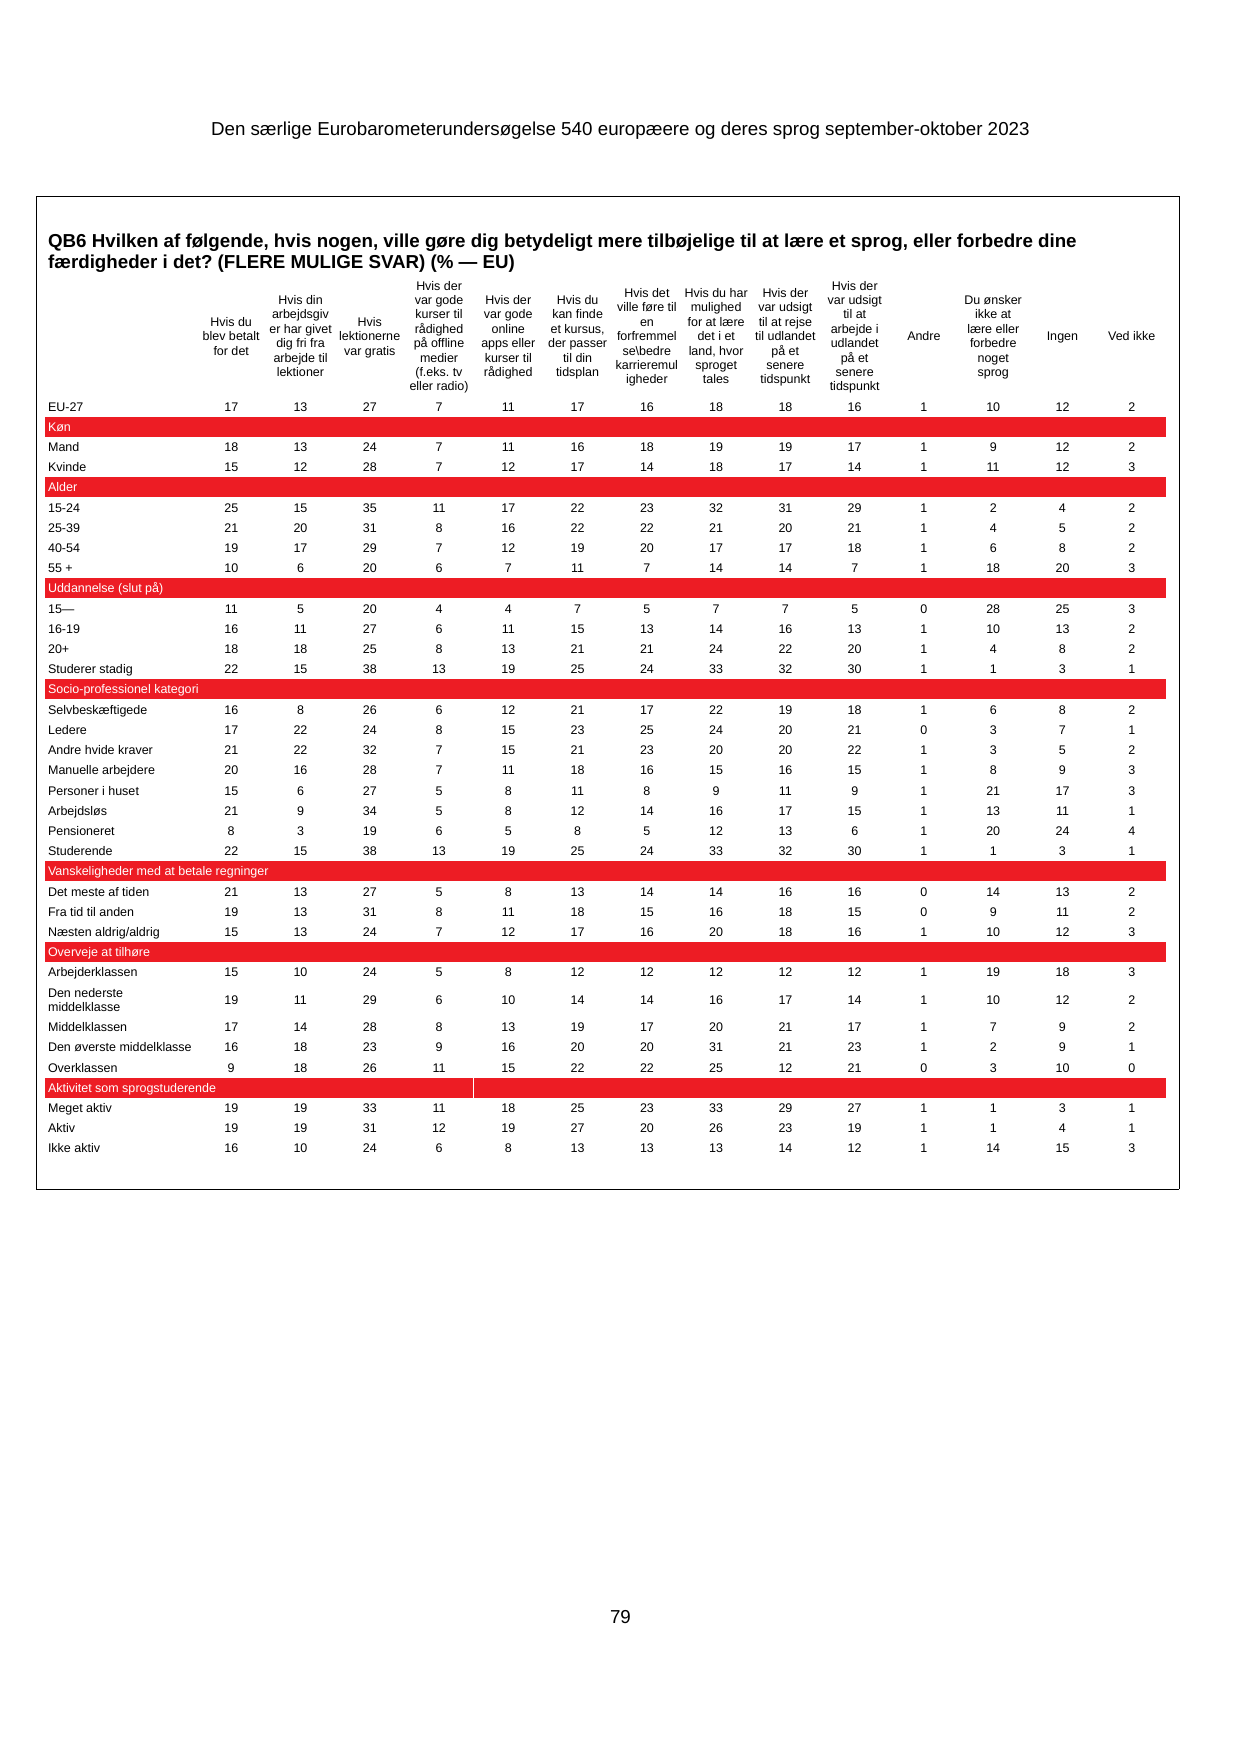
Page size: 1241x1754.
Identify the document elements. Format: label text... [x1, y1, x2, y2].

table_cell 15 [820, 801, 889, 821]
table_cell [751, 578, 820, 598]
table_cell Hvis der var udsigt til at arbejde i udlandet på et senere tidspunkt [820, 276, 889, 396]
table_cell 3 [1097, 457, 1166, 477]
table_cell 8 [474, 881, 543, 902]
table_cell 15-24 [45, 498, 196, 518]
table_cell 13 [681, 1138, 751, 1158]
table_cell 11 [474, 437, 543, 457]
table_cell 16 [612, 922, 681, 942]
table_cell 16 [820, 396, 889, 417]
table_cell 11 [751, 780, 820, 801]
table_cell 19 [196, 983, 266, 1017]
table_cell 6 [404, 700, 473, 720]
table_header QB6 Hvilken af følgende, hvis nogen, ville gøre dig betydeligt mere tilbøjelige til at lære et sprog, eller forbedre dine færdigheder i det? (FLERE MULIGE SVAR) (% — EU) [45, 227, 1166, 276]
table_cell 8 [1028, 639, 1097, 659]
table_cell 15 [196, 922, 266, 942]
table_cell 8 [474, 1138, 543, 1158]
table_cell 21 [958, 780, 1028, 801]
table_cell 21 [820, 720, 889, 740]
table_cell 21 [612, 639, 681, 659]
table_cell 26 [681, 1118, 751, 1138]
table_cell 8 [404, 902, 473, 922]
table_cell Overveje at tilhøre [45, 942, 751, 962]
table_cell 21 [196, 801, 266, 821]
table_cell 22 [543, 518, 612, 538]
table_cell 1 [889, 437, 958, 457]
table_cell 20 [751, 720, 820, 740]
table_cell 16 [820, 922, 889, 942]
table_cell 20 [681, 1017, 751, 1037]
table_cell 12 [266, 457, 335, 477]
table_cell Aktiv [45, 1118, 196, 1138]
table_cell 16 [474, 1037, 543, 1057]
table_cell 1 [1097, 841, 1166, 861]
table_cell 26 [335, 1058, 404, 1078]
table_cell 16 [196, 700, 266, 720]
table_cell [889, 1078, 958, 1098]
table_cell 3 [1097, 922, 1166, 942]
table_cell 22 [196, 841, 266, 861]
table_cell 11 [404, 498, 473, 518]
table_cell [1097, 861, 1166, 881]
table_cell 16 [612, 396, 681, 417]
table_cell 12 [474, 922, 543, 942]
table_cell 24 [335, 1138, 404, 1158]
table_cell 15 [474, 1058, 543, 1078]
table_cell 20 [335, 599, 404, 619]
table_cell 21 [543, 639, 612, 659]
table_cell 2 [1097, 1017, 1166, 1037]
table_cell 15— [45, 599, 196, 619]
table_cell 38 [335, 841, 404, 861]
table_cell Middelklassen [45, 1017, 196, 1037]
table_cell 5 [612, 599, 681, 619]
table_cell 2 [1097, 396, 1166, 417]
table_cell 24 [612, 659, 681, 679]
table_cell 17 [751, 457, 820, 477]
table_cell 1 [889, 518, 958, 538]
table_cell 14 [751, 558, 820, 578]
table_cell Mand [45, 437, 196, 457]
table_cell 19 [751, 437, 820, 457]
table_cell 19 [474, 659, 543, 679]
table_cell Hvis din arbejdsgiver har givet dig fri fra arbejde til lektioner [266, 276, 335, 396]
table_cell 20 [751, 740, 820, 760]
table_cell 15 [196, 457, 266, 477]
table_cell [889, 578, 958, 598]
table_cell [958, 417, 1028, 437]
table_cell 4 [404, 599, 473, 619]
table_cell 19 [681, 437, 751, 457]
table_cell [820, 417, 889, 437]
table_cell [889, 861, 958, 881]
table_cell 7 [404, 437, 473, 457]
table_cell 6 [404, 558, 473, 578]
table_cell 16 [751, 619, 820, 639]
table_cell 2 [1097, 437, 1166, 457]
table_cell 19 [958, 962, 1028, 982]
table_cell Vanskeligheder med at betale regninger [45, 861, 751, 881]
table_cell 2 [1097, 881, 1166, 902]
table_cell 4 [1097, 821, 1166, 841]
table_cell 29 [751, 1098, 820, 1118]
table_cell 17 [196, 1017, 266, 1037]
table_cell 8 [612, 780, 681, 801]
table_cell 22 [543, 1058, 612, 1078]
table_cell 20 [958, 821, 1028, 841]
table_cell 12 [474, 538, 543, 558]
table_cell 16 [681, 801, 751, 821]
table_cell 1 [889, 983, 958, 1017]
table_cell Hvis det ville føre til en forfremmelse\bedre karrieremuligheder [612, 276, 681, 396]
table_cell 22 [612, 1058, 681, 1078]
table_cell 15 [266, 498, 335, 518]
table_cell 18 [751, 902, 820, 922]
table_cell 8 [404, 720, 473, 740]
table_cell 1 [889, 1037, 958, 1057]
table_cell 18 [543, 760, 612, 780]
table_cell 5 [612, 821, 681, 841]
table_cell Aktivitet som sprogstuderende [45, 1078, 473, 1098]
table_cell 7 [751, 599, 820, 619]
table_cell 16 [681, 983, 751, 1017]
table_cell 29 [335, 538, 404, 558]
table_cell 3 [1028, 659, 1097, 679]
table_cell 27 [335, 396, 404, 417]
table_cell 25 [681, 1058, 751, 1078]
table_cell 21 [543, 700, 612, 720]
table_cell Hvis lektionerne var gratis [335, 276, 404, 396]
table_cell 12 [543, 801, 612, 821]
table_cell 18 [266, 1037, 335, 1057]
table_cell 1 [889, 740, 958, 760]
table_cell 18 [681, 457, 751, 477]
table_cell 1 [889, 841, 958, 861]
table_cell 25 [196, 498, 266, 518]
table_cell 12 [681, 962, 751, 982]
table_cell 12 [1028, 457, 1097, 477]
table_cell 1 [889, 457, 958, 477]
table_cell 17 [612, 1017, 681, 1037]
table_cell 3 [1028, 841, 1097, 861]
table_cell 15 [543, 619, 612, 639]
table_cell 16 [751, 881, 820, 902]
table_cell 12 [1028, 983, 1097, 1017]
table_cell [1028, 417, 1097, 437]
table_cell [751, 1078, 820, 1098]
table_cell 8 [266, 700, 335, 720]
table_cell 18 [196, 639, 266, 659]
table_cell Andre hvide kraver [45, 740, 196, 760]
table_cell 24 [681, 639, 751, 659]
table_cell 16-19 [45, 619, 196, 639]
table_cell 27 [335, 881, 404, 902]
table_cell [958, 861, 1028, 881]
table_cell 23 [820, 1037, 889, 1057]
table_cell [751, 477, 820, 497]
table_cell 20 [681, 740, 751, 760]
table_cell 13 [474, 1017, 543, 1037]
table_cell 1 [889, 922, 958, 942]
table_cell 19 [196, 1098, 266, 1118]
table_cell 6 [266, 780, 335, 801]
table_cell 12 [1028, 922, 1097, 942]
table_cell 2 [958, 1037, 1028, 1057]
table_cell Selvbeskæftigede [45, 700, 196, 720]
table_cell Kvinde [45, 457, 196, 477]
table_cell 14 [681, 881, 751, 902]
table_cell Arbejderklassen [45, 962, 196, 982]
table_cell 38 [335, 659, 404, 679]
table_cell 9 [1028, 760, 1097, 780]
table_cell 28 [958, 599, 1028, 619]
table_cell 20 [196, 760, 266, 780]
table_cell 34 [335, 801, 404, 821]
table_cell 14 [266, 1017, 335, 1037]
table_cell Pensioneret [45, 821, 196, 841]
table_cell 11 [1028, 801, 1097, 821]
table_cell 9 [1028, 1037, 1097, 1057]
table_cell 14 [958, 1138, 1028, 1158]
table_cell 13 [612, 619, 681, 639]
table_cell 25-39 [45, 518, 196, 538]
table_cell 11 [543, 780, 612, 801]
table_cell 25 [335, 639, 404, 659]
table_cell 15 [612, 902, 681, 922]
table_cell 4 [474, 599, 543, 619]
table_cell 11 [474, 396, 543, 417]
table_cell 14 [958, 881, 1028, 902]
table_cell 6 [958, 700, 1028, 720]
table_cell 13 [266, 396, 335, 417]
table_cell 3 [1097, 1138, 1166, 1158]
table_cell 14 [681, 619, 751, 639]
table_cell 6 [404, 619, 473, 639]
table_cell 7 [1028, 720, 1097, 740]
table_cell 1 [889, 760, 958, 780]
table_cell 25 [543, 1098, 612, 1118]
table_cell 20+ [45, 639, 196, 659]
table_cell 22 [543, 498, 612, 518]
table_cell 3 [958, 740, 1028, 760]
table_cell 13 [266, 881, 335, 902]
table_cell 1 [889, 1118, 958, 1138]
table_cell 1 [889, 780, 958, 801]
table_cell 19 [266, 1118, 335, 1138]
table_cell 4 [958, 639, 1028, 659]
table_cell Hvis der var udsigt til at rejse til udlandet på et senere tidspunkt [751, 276, 820, 396]
table_cell 9 [958, 437, 1028, 457]
table_cell 13 [266, 922, 335, 942]
table_cell 15 [820, 902, 889, 922]
table_cell 7 [404, 760, 473, 780]
table_cell 1 [889, 538, 958, 558]
table_cell [958, 477, 1028, 497]
table_cell 22 [266, 720, 335, 740]
table_cell 15 [1028, 1138, 1097, 1158]
table_cell Hvis der var gode kurser til rådighed på offline medier (f.eks. tv eller radio) [404, 276, 473, 396]
table_cell 30 [820, 659, 889, 679]
table_cell 10 [266, 962, 335, 982]
table_cell 12 [474, 700, 543, 720]
table_cell Ledere [45, 720, 196, 740]
table_cell [1097, 578, 1166, 598]
table_cell 1 [889, 962, 958, 982]
table_cell 12 [612, 962, 681, 982]
table_cell 11 [543, 558, 612, 578]
table_cell 29 [820, 498, 889, 518]
table_cell 14 [820, 983, 889, 1017]
table_cell 12 [751, 1058, 820, 1078]
table_cell 21 [543, 740, 612, 760]
table_cell [1028, 578, 1097, 598]
table_cell 1 [889, 700, 958, 720]
table_cell 10 [958, 983, 1028, 1017]
table_cell 17 [543, 922, 612, 942]
table_cell 1 [958, 1118, 1028, 1138]
table_cell 29 [335, 983, 404, 1017]
table_cell 24 [335, 437, 404, 457]
table_cell 14 [751, 1138, 820, 1158]
table_cell 7 [543, 599, 612, 619]
table_cell 17 [196, 396, 266, 417]
table_cell 32 [335, 740, 404, 760]
table_cell 3 [1028, 1098, 1097, 1118]
table_cell 1 [889, 1017, 958, 1037]
table_cell 0 [889, 902, 958, 922]
table_cell 2 [1097, 983, 1166, 1017]
table_cell 1 [889, 659, 958, 679]
table_cell 20 [612, 538, 681, 558]
table_cell 1 [889, 396, 958, 417]
table_cell 11 [474, 619, 543, 639]
table_cell [681, 1078, 751, 1098]
table_cell 2 [958, 498, 1028, 518]
table_cell 15 [196, 780, 266, 801]
table_cell 18 [612, 437, 681, 457]
table_cell 17 [266, 538, 335, 558]
table_cell [1028, 861, 1097, 881]
table_cell 12 [820, 1138, 889, 1158]
table_cell [889, 417, 958, 437]
table_cell 10 [958, 922, 1028, 942]
table_cell 4 [1028, 498, 1097, 518]
table_cell 5 [404, 881, 473, 902]
table_cell 18 [681, 396, 751, 417]
table_cell 27 [335, 780, 404, 801]
table_cell 27 [335, 619, 404, 639]
table_cell [45, 276, 196, 396]
table_cell 14 [612, 801, 681, 821]
table_cell 27 [820, 1098, 889, 1118]
table_cell 22 [820, 740, 889, 760]
table_cell Det meste af tiden [45, 881, 196, 902]
table_cell 19 [474, 841, 543, 861]
table_cell 8 [474, 780, 543, 801]
table_cell Hvis der var gode online apps eller kurser til rådighed [474, 276, 543, 396]
table_cell 8 [1028, 538, 1097, 558]
table_cell 13 [820, 619, 889, 639]
table_cell 20 [751, 518, 820, 538]
table_cell 1 [1097, 720, 1166, 740]
table_cell 5 [474, 821, 543, 841]
table_cell [820, 578, 889, 598]
table_cell 3 [1097, 780, 1166, 801]
table_cell 7 [820, 558, 889, 578]
table_cell 13 [1028, 619, 1097, 639]
table_cell 2 [1097, 639, 1166, 659]
table_cell 6 [266, 558, 335, 578]
table_cell 28 [335, 1017, 404, 1037]
table_cell 13 [474, 639, 543, 659]
table_cell 11 [266, 983, 335, 1017]
table_cell 15 [266, 659, 335, 679]
table_cell 24 [335, 720, 404, 740]
table_cell [958, 1078, 1028, 1098]
table_cell 17 [543, 396, 612, 417]
table_cell 9 [266, 801, 335, 821]
table_cell Køn [45, 417, 820, 437]
table_cell 12 [751, 962, 820, 982]
table_cell 23 [612, 740, 681, 760]
table_cell 31 [335, 1118, 404, 1138]
table_cell 17 [751, 538, 820, 558]
table_cell 17 [543, 457, 612, 477]
table_cell [958, 679, 1028, 699]
table_cell [1028, 1078, 1097, 1098]
table_cell 19 [196, 1118, 266, 1138]
table_cell [820, 861, 889, 881]
table_cell 17 [751, 801, 820, 821]
table_cell 1 [889, 801, 958, 821]
table_cell 17 [820, 437, 889, 457]
table_cell 16 [681, 902, 751, 922]
table_cell 14 [681, 558, 751, 578]
table_cell 22 [751, 639, 820, 659]
table_cell 6 [820, 821, 889, 841]
table_cell 32 [681, 498, 751, 518]
table_cell 10 [958, 396, 1028, 417]
table_cell 8 [404, 639, 473, 659]
table_cell 1 [889, 619, 958, 639]
table_cell 7 [404, 740, 473, 760]
table_cell 22 [266, 740, 335, 760]
table_cell 15 [474, 740, 543, 760]
table_cell 18 [820, 700, 889, 720]
table_cell 2 [1097, 700, 1166, 720]
table_cell 21 [196, 518, 266, 538]
table_cell [1028, 477, 1097, 497]
table_cell 14 [612, 457, 681, 477]
table_cell 8 [474, 801, 543, 821]
table_cell 7 [404, 922, 473, 942]
table_cell 13 [266, 902, 335, 922]
table_cell 9 [958, 902, 1028, 922]
table_cell Arbejdsløs [45, 801, 196, 821]
table_cell 10 [474, 983, 543, 1017]
table_cell 16 [474, 518, 543, 538]
table_cell 8 [958, 760, 1028, 780]
table_cell 8 [543, 821, 612, 841]
table_cell 8 [1028, 700, 1097, 720]
table_cell 30 [820, 841, 889, 861]
table_cell 20 [612, 1037, 681, 1057]
table_cell 7 [404, 538, 473, 558]
table_cell Studerer stadig [45, 659, 196, 679]
table_cell 16 [196, 1138, 266, 1158]
table_cell 24 [1028, 821, 1097, 841]
table_cell 8 [404, 518, 473, 538]
table_cell 0 [889, 881, 958, 902]
table_cell 25 [543, 841, 612, 861]
table_cell [889, 942, 958, 962]
table_cell 13 [612, 1138, 681, 1158]
table_cell 0 [889, 599, 958, 619]
table_cell 5 [404, 780, 473, 801]
table_cell 9 [820, 780, 889, 801]
table_cell 21 [196, 881, 266, 902]
table_cell [543, 1078, 612, 1098]
table_cell 17 [681, 538, 751, 558]
table_cell 19 [543, 1017, 612, 1037]
table_cell 21 [196, 740, 266, 760]
table_cell 19 [543, 538, 612, 558]
table_cell 28 [335, 760, 404, 780]
table_cell 11 [1028, 902, 1097, 922]
table_cell [958, 942, 1028, 962]
table_cell 1 [889, 1138, 958, 1158]
table_cell 14 [612, 881, 681, 902]
table_cell 20 [612, 1118, 681, 1138]
table_cell 1 [1097, 1098, 1166, 1118]
table_cell 31 [335, 902, 404, 922]
table_cell 18 [474, 1098, 543, 1118]
table_cell 13 [958, 801, 1028, 821]
table_cell 31 [335, 518, 404, 538]
table_cell 19 [820, 1118, 889, 1138]
table_cell [820, 1078, 889, 1098]
table_cell 31 [751, 498, 820, 518]
table_cell 18 [266, 1058, 335, 1078]
table_cell 7 [474, 558, 543, 578]
table_cell [1028, 679, 1097, 699]
table_cell [820, 942, 889, 962]
table_cell 5 [404, 801, 473, 821]
table_cell 23 [751, 1118, 820, 1138]
table_cell 18 [958, 558, 1028, 578]
table_cell 19 [196, 538, 266, 558]
table_cell 5 [1028, 518, 1097, 538]
table_cell 19 [751, 700, 820, 720]
table_cell 33 [681, 1098, 751, 1118]
table_cell 1 [889, 639, 958, 659]
table_cell 15 [681, 760, 751, 780]
table_cell 33 [681, 659, 751, 679]
table_cell 1 [1097, 1118, 1166, 1138]
table_cell Hvis du blev betalt for det [196, 276, 266, 396]
table_cell 4 [1028, 1118, 1097, 1138]
table_cell EU-27 [45, 396, 196, 417]
table_cell 20 [335, 558, 404, 578]
table_cell 22 [196, 659, 266, 679]
table_cell 5 [820, 599, 889, 619]
table_cell Ved ikke [1097, 276, 1166, 396]
table_cell 8 [196, 821, 266, 841]
table_cell Meget aktiv [45, 1098, 196, 1118]
table_cell 23 [335, 1037, 404, 1057]
table_cell 18 [543, 902, 612, 922]
table_cell 15 [196, 962, 266, 982]
table_cell 7 [404, 457, 473, 477]
table_cell 21 [820, 518, 889, 538]
table_cell 16 [543, 437, 612, 457]
table_cell 12 [1028, 396, 1097, 417]
table_cell 7 [612, 558, 681, 578]
table_cell 11 [474, 902, 543, 922]
table_cell 18 [751, 396, 820, 417]
table_cell 14 [543, 983, 612, 1017]
table_cell 9 [1028, 1017, 1097, 1037]
table_cell 13 [751, 821, 820, 841]
table_cell 4 [958, 518, 1028, 538]
table_cell 2 [1097, 538, 1166, 558]
table_cell 13 [266, 437, 335, 457]
table_cell Socio-professionel kategori [45, 679, 820, 699]
table_cell 5 [1028, 740, 1097, 760]
table_cell 15 [266, 841, 335, 861]
table_cell 12 [543, 962, 612, 982]
table_cell 27 [543, 1118, 612, 1138]
table_cell 20 [681, 922, 751, 942]
table_cell [820, 477, 889, 497]
table_cell 24 [681, 720, 751, 740]
table_cell 2 [1097, 740, 1166, 760]
table_cell 14 [612, 983, 681, 1017]
table_cell 1 [1097, 1037, 1166, 1057]
table_cell 13 [543, 881, 612, 902]
table_cell 7 [958, 1017, 1028, 1037]
table_cell [958, 578, 1028, 598]
table_cell 22 [612, 518, 681, 538]
table_cell 16 [612, 760, 681, 780]
table_cell 40-54 [45, 538, 196, 558]
table_cell 0 [889, 1058, 958, 1078]
table_cell 23 [543, 720, 612, 740]
table_cell 17 [612, 700, 681, 720]
table_cell 0 [1097, 1058, 1166, 1078]
table_cell 24 [612, 841, 681, 861]
table_cell Manuelle arbejdere [45, 760, 196, 780]
table_cell 19 [335, 821, 404, 841]
table_cell 1 [958, 841, 1028, 861]
table_cell Ikke aktiv [45, 1138, 196, 1158]
table_cell [1097, 679, 1166, 699]
table_cell 3 [1097, 599, 1166, 619]
table_cell 3 [958, 720, 1028, 740]
table_cell 11 [958, 457, 1028, 477]
table_cell 18 [266, 639, 335, 659]
table_cell 35 [335, 498, 404, 518]
table_cell 16 [196, 619, 266, 639]
table_cell 9 [681, 780, 751, 801]
table_cell [751, 861, 820, 881]
table_cell [820, 679, 889, 699]
table_cell 21 [681, 518, 751, 538]
table_cell 21 [751, 1017, 820, 1037]
table_cell 21 [751, 1037, 820, 1057]
table_cell 8 [404, 1017, 473, 1037]
table_cell 7 [681, 599, 751, 619]
table_cell 2 [1097, 498, 1166, 518]
table_cell 13 [404, 841, 473, 861]
table_cell 9 [404, 1037, 473, 1057]
table_cell Uddannelse (slut på) [45, 578, 751, 598]
table_cell 25 [612, 720, 681, 740]
table_cell 20 [266, 518, 335, 538]
table_cell 24 [335, 922, 404, 942]
table_cell 1 [889, 498, 958, 518]
table_cell 7 [404, 396, 473, 417]
table_cell 25 [1028, 599, 1097, 619]
table_cell [1097, 942, 1166, 962]
table_cell 2 [1097, 902, 1166, 922]
table_cell [889, 679, 958, 699]
table_cell Andre [889, 276, 958, 396]
table_cell [1028, 942, 1097, 962]
table_cell 6 [404, 1138, 473, 1158]
table_cell 12 [1028, 437, 1097, 457]
table_cell 5 [266, 599, 335, 619]
table_cell 11 [266, 619, 335, 639]
table_cell 13 [1028, 881, 1097, 902]
table_cell Du ønsker ikke at lære eller forbedre noget sprog [958, 276, 1028, 396]
table_cell 16 [196, 1037, 266, 1057]
table_cell 23 [612, 1098, 681, 1118]
table_cell 21 [820, 1058, 889, 1078]
table_cell Studerende [45, 841, 196, 861]
table_cell 20 [820, 639, 889, 659]
table_cell 2 [1097, 518, 1166, 538]
table_cell 11 [404, 1098, 473, 1118]
table_cell 20 [543, 1037, 612, 1057]
table_cell 32 [751, 659, 820, 679]
table_cell 18 [1028, 962, 1097, 982]
table_cell Den øverste middelklasse [45, 1037, 196, 1057]
table_cell 12 [681, 821, 751, 841]
table_cell 10 [958, 619, 1028, 639]
table_cell 15 [474, 720, 543, 740]
table_cell 18 [751, 922, 820, 942]
table_cell 25 [543, 659, 612, 679]
table_cell Hvis du kan finde et kursus, der passer til din tidsplan [543, 276, 612, 396]
table_cell Den nederste middelklasse [45, 983, 196, 1017]
table_cell 1 [958, 1098, 1028, 1118]
table_cell 6 [958, 538, 1028, 558]
table_cell 19 [196, 902, 266, 922]
table_cell 22 [681, 700, 751, 720]
table_cell 12 [404, 1118, 473, 1138]
table_cell Hvis du har mulighed for at lære det i et land, hvor sproget tales [681, 276, 751, 396]
table_cell 3 [266, 821, 335, 841]
table_cell 6 [404, 821, 473, 841]
table_cell 19 [474, 1118, 543, 1138]
table_cell 3 [1097, 558, 1166, 578]
table_cell [1097, 417, 1166, 437]
table_cell 10 [196, 558, 266, 578]
table_cell 12 [820, 962, 889, 982]
table_cell 1 [1097, 801, 1166, 821]
table_cell 13 [404, 659, 473, 679]
table_cell 17 [474, 498, 543, 518]
table_cell 33 [335, 1098, 404, 1118]
table_cell 11 [196, 599, 266, 619]
table_cell 17 [1028, 780, 1097, 801]
table_cell Næsten aldrig/aldrig [45, 922, 196, 942]
table_cell 26 [335, 700, 404, 720]
table_cell 5 [404, 962, 473, 982]
table_cell 15 [820, 760, 889, 780]
table_cell 1 [889, 558, 958, 578]
table_cell 6 [404, 983, 473, 1017]
table_cell 31 [681, 1037, 751, 1057]
table_cell 3 [1097, 760, 1166, 780]
table_cell 1 [1097, 659, 1166, 679]
table_cell 32 [751, 841, 820, 861]
table_cell 10 [1028, 1058, 1097, 1078]
table_cell [612, 1078, 681, 1098]
table_cell 16 [820, 881, 889, 902]
table_cell Fra tid til anden [45, 902, 196, 922]
table_cell 17 [820, 1017, 889, 1037]
table_cell 1 [889, 1098, 958, 1118]
table_cell 0 [889, 720, 958, 740]
table_cell 16 [266, 760, 335, 780]
table_cell [1097, 477, 1166, 497]
table_cell Alder [45, 477, 751, 497]
table_cell [1097, 1078, 1166, 1098]
table_cell 14 [820, 457, 889, 477]
table_cell 1 [889, 821, 958, 841]
table_cell 33 [681, 841, 751, 861]
table_cell 1 [958, 659, 1028, 679]
table_cell 2 [1097, 619, 1166, 639]
table_cell 16 [751, 760, 820, 780]
table_cell Personer i huset [45, 780, 196, 801]
table_cell 19 [266, 1098, 335, 1118]
table_cell 23 [612, 498, 681, 518]
table_cell 18 [820, 538, 889, 558]
table_cell 17 [196, 720, 266, 740]
table_cell 20 [1028, 558, 1097, 578]
table_cell 55 + [45, 558, 196, 578]
table_cell 8 [474, 962, 543, 982]
table_cell 3 [958, 1058, 1028, 1078]
table_cell 28 [335, 457, 404, 477]
table_cell 3 [1097, 962, 1166, 982]
table_cell 10 [266, 1138, 335, 1158]
table_cell 17 [751, 983, 820, 1017]
table_cell 12 [474, 457, 543, 477]
table_cell 11 [404, 1058, 473, 1078]
table_cell Overklassen [45, 1058, 196, 1078]
table_cell Ingen [1028, 276, 1097, 396]
table_cell [889, 477, 958, 497]
table_cell 18 [196, 437, 266, 457]
table_cell 13 [543, 1138, 612, 1158]
table_cell [474, 1078, 543, 1098]
table_cell 24 [335, 962, 404, 982]
table_cell [751, 942, 820, 962]
table_cell 9 [196, 1058, 266, 1078]
table_cell 11 [474, 760, 543, 780]
